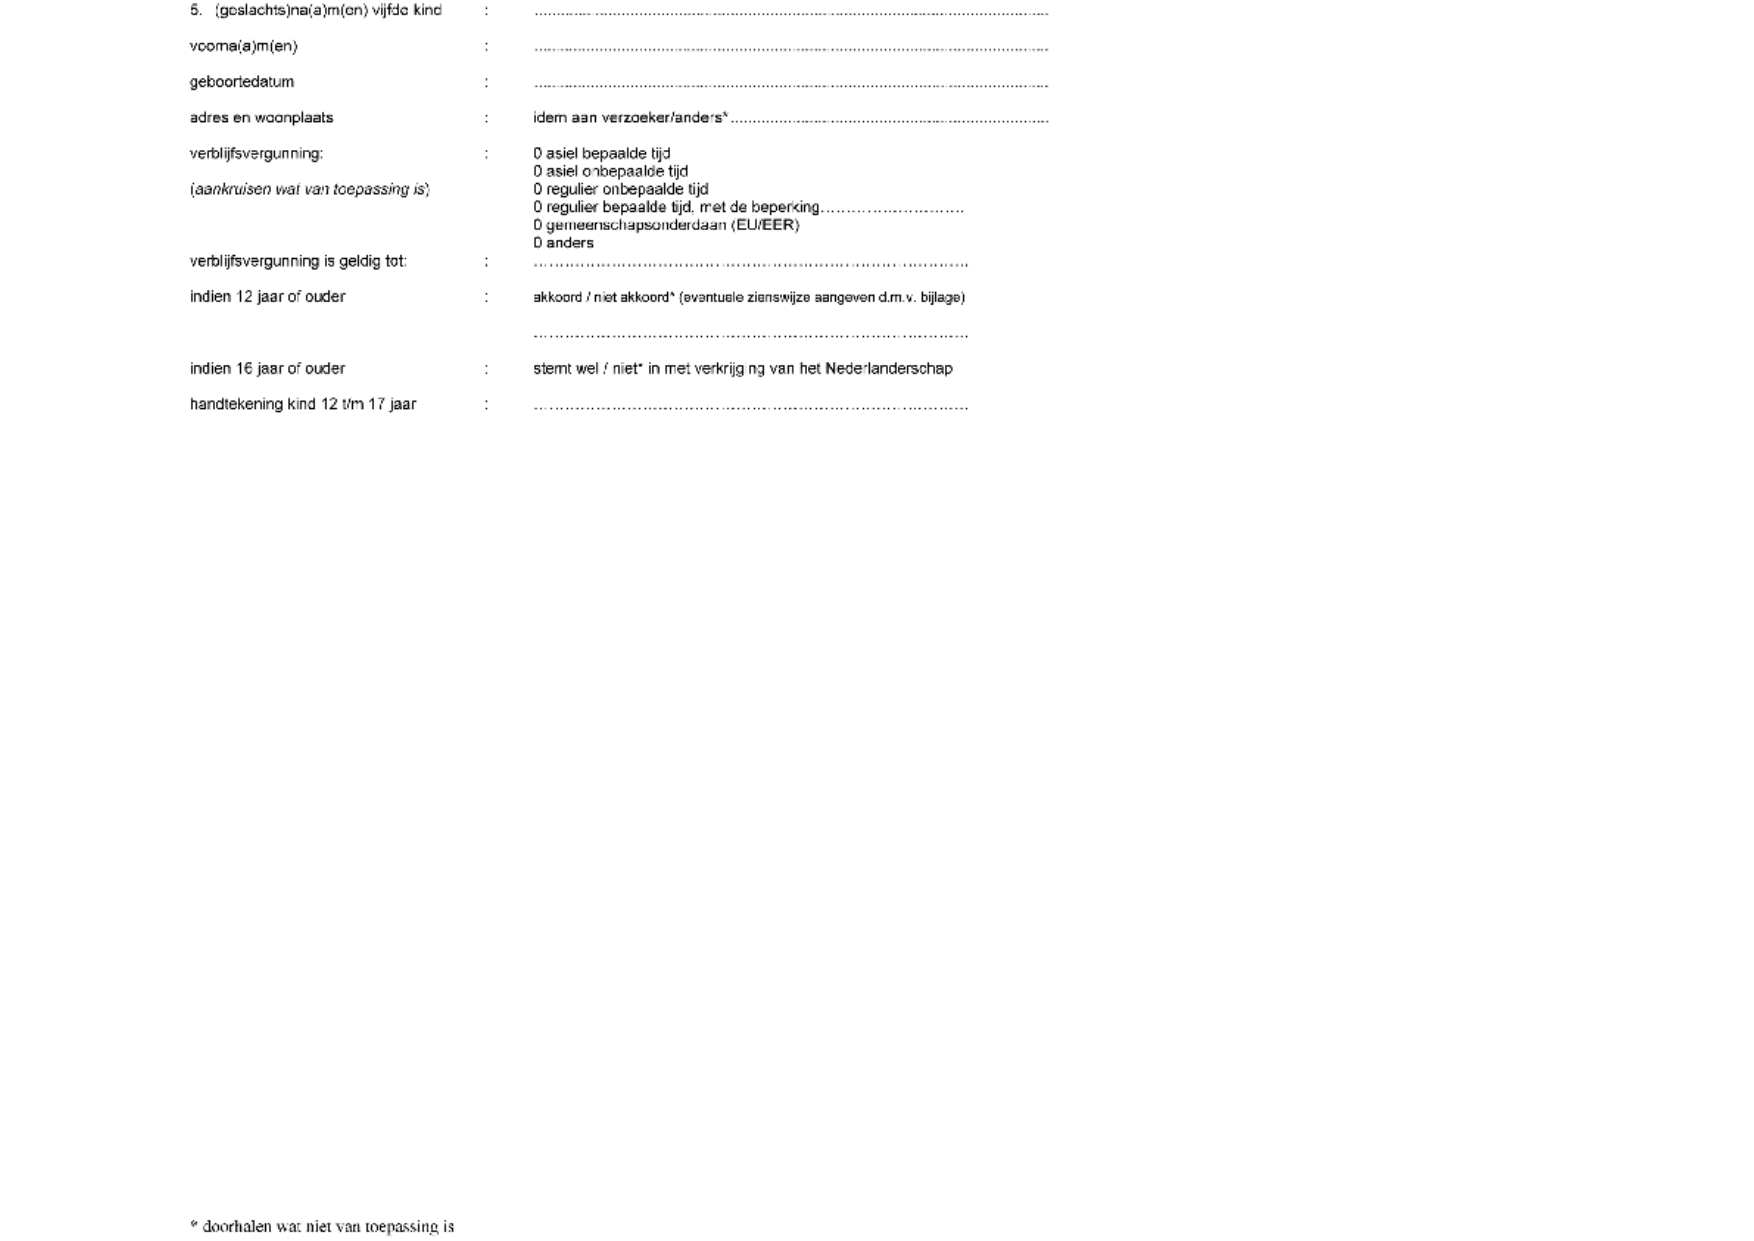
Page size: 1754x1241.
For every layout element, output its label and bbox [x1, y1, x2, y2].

picture [187, 0, 1050, 1241]
